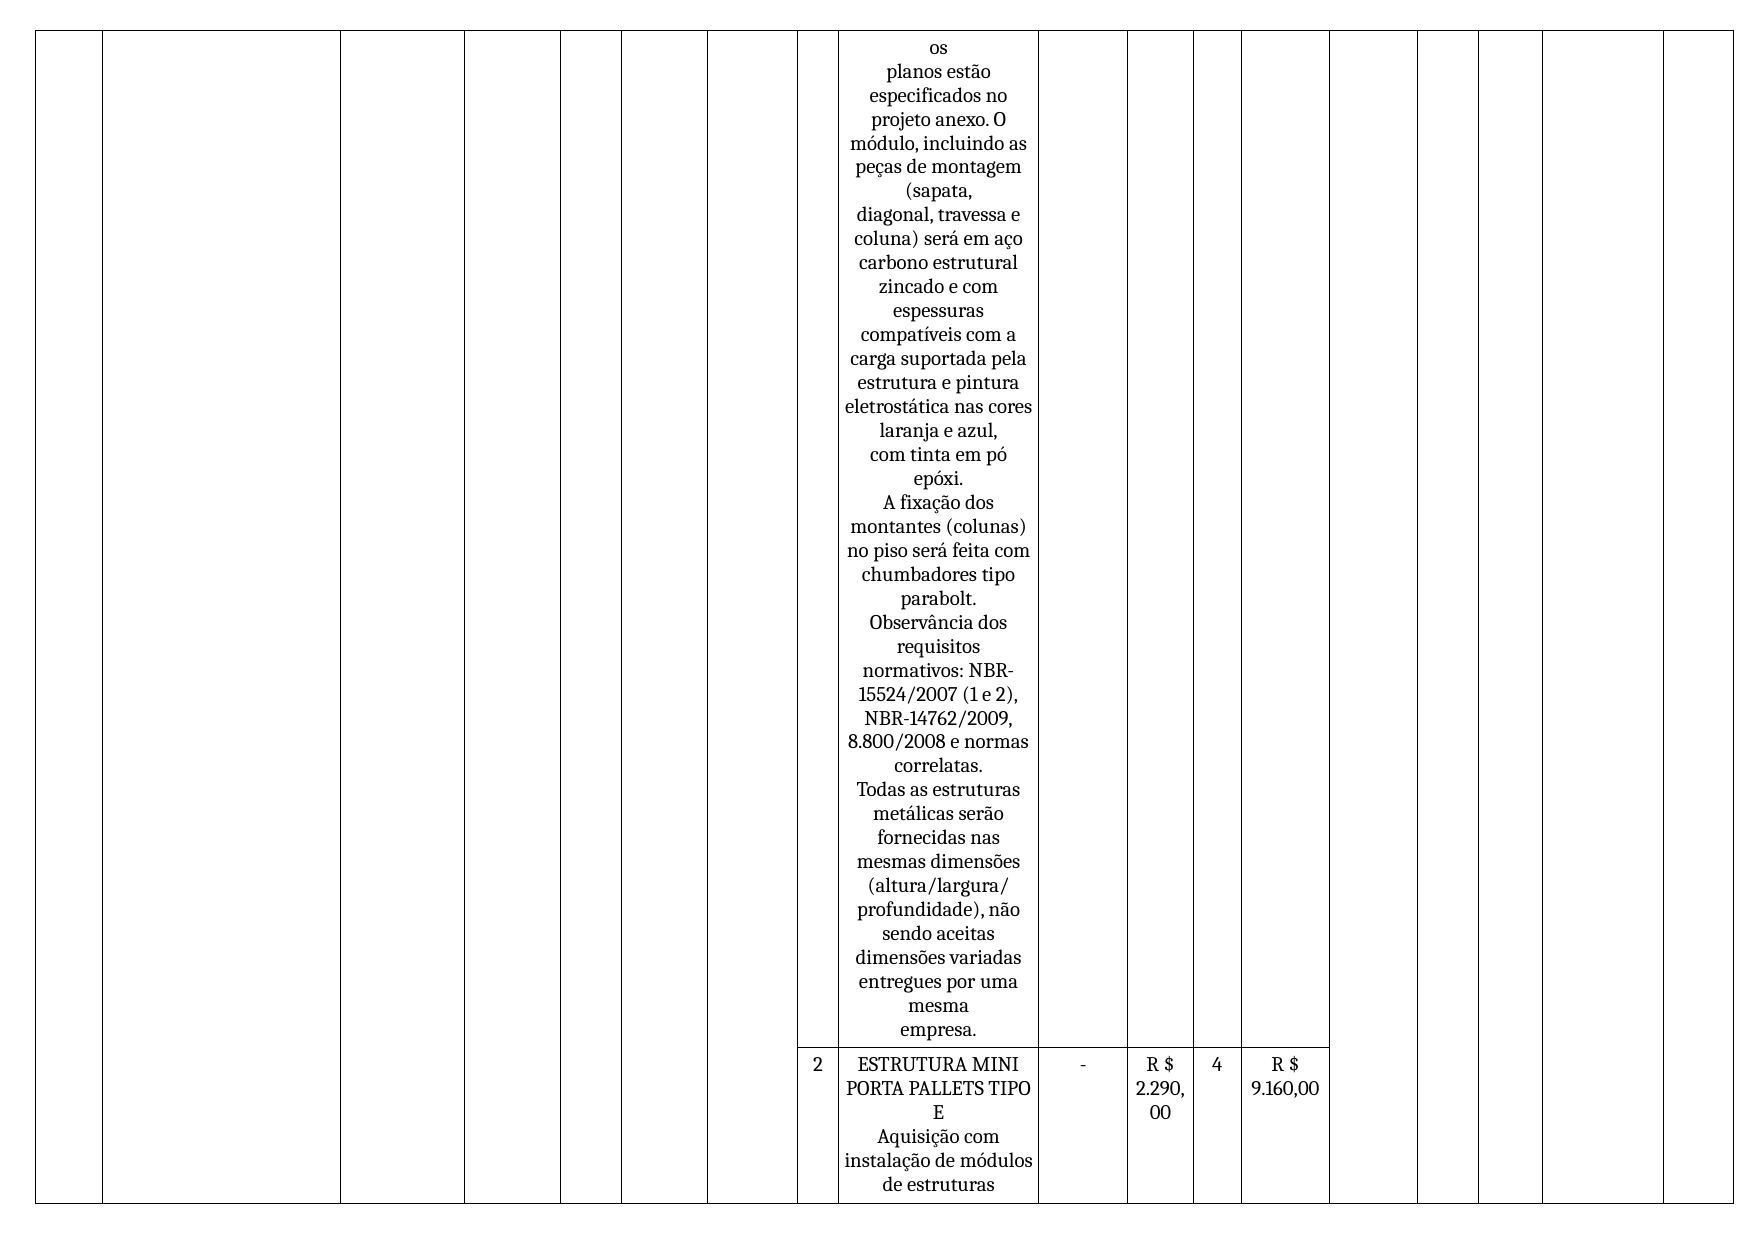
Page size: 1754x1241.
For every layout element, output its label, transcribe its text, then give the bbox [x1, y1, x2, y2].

table_cell [1330, 31, 1417, 1203]
table_cell [1479, 31, 1542, 1203]
table_cell [465, 31, 560, 1203]
table_cell [622, 31, 707, 1203]
table_cell [708, 31, 797, 1203]
table_cell [1242, 31, 1329, 1047]
table_cell [1128, 31, 1193, 1047]
table_cell [1194, 31, 1241, 1047]
table_cell - [1039, 1048, 1127, 1203]
table_cell [798, 31, 838, 1047]
table_cell ESTRUTURA MINI PORTA PALLETS TIPO E Aquisição com instalação de módulos de estruturas [839, 1048, 1038, 1203]
table_cell 2 [798, 1048, 838, 1203]
table_cell 4 [1194, 1048, 1241, 1203]
table_cell [1418, 31, 1478, 1203]
table_cell [36, 31, 102, 1203]
table_cell [341, 31, 464, 1203]
table_cell - [1039, 31, 1127, 1047]
table_cell [1543, 31, 1663, 1203]
table_cell [103, 31, 340, 1203]
table_cell [561, 31, 621, 1203]
table_cell os planos estão especificados no projeto anexo. O módulo, incluindo as peças de montagem (sapata, diagonal, travessa e coluna) será em aço carbono estrutural zincado e com espessuras compatíveis com a carga suportada pela estrutura e pintura eletrostática nas cores laranja e azul, com tinta em pó epóxi. A fixação dos montantes (colunas) no piso será feita com chumbadores tipo parabolt. Observância dos requisitos normativos: NBR-15524/2007 (1 e 2), NBR-14762/2009, 8.800/2008 e normas correlatas. Todas as estruturas metálicas serão fornecidas nas mesmas dimensões (altura/largura/profundidade), não sendo aceitas dimensões variadas entregues por uma mesma empresa. [839, 31, 1038, 1047]
table_cell R $ 9.160,00 [1242, 1048, 1329, 1203]
table_cell [1664, 31, 1733, 1203]
table_cell R $ 2.290,00 [1128, 1048, 1193, 1203]
